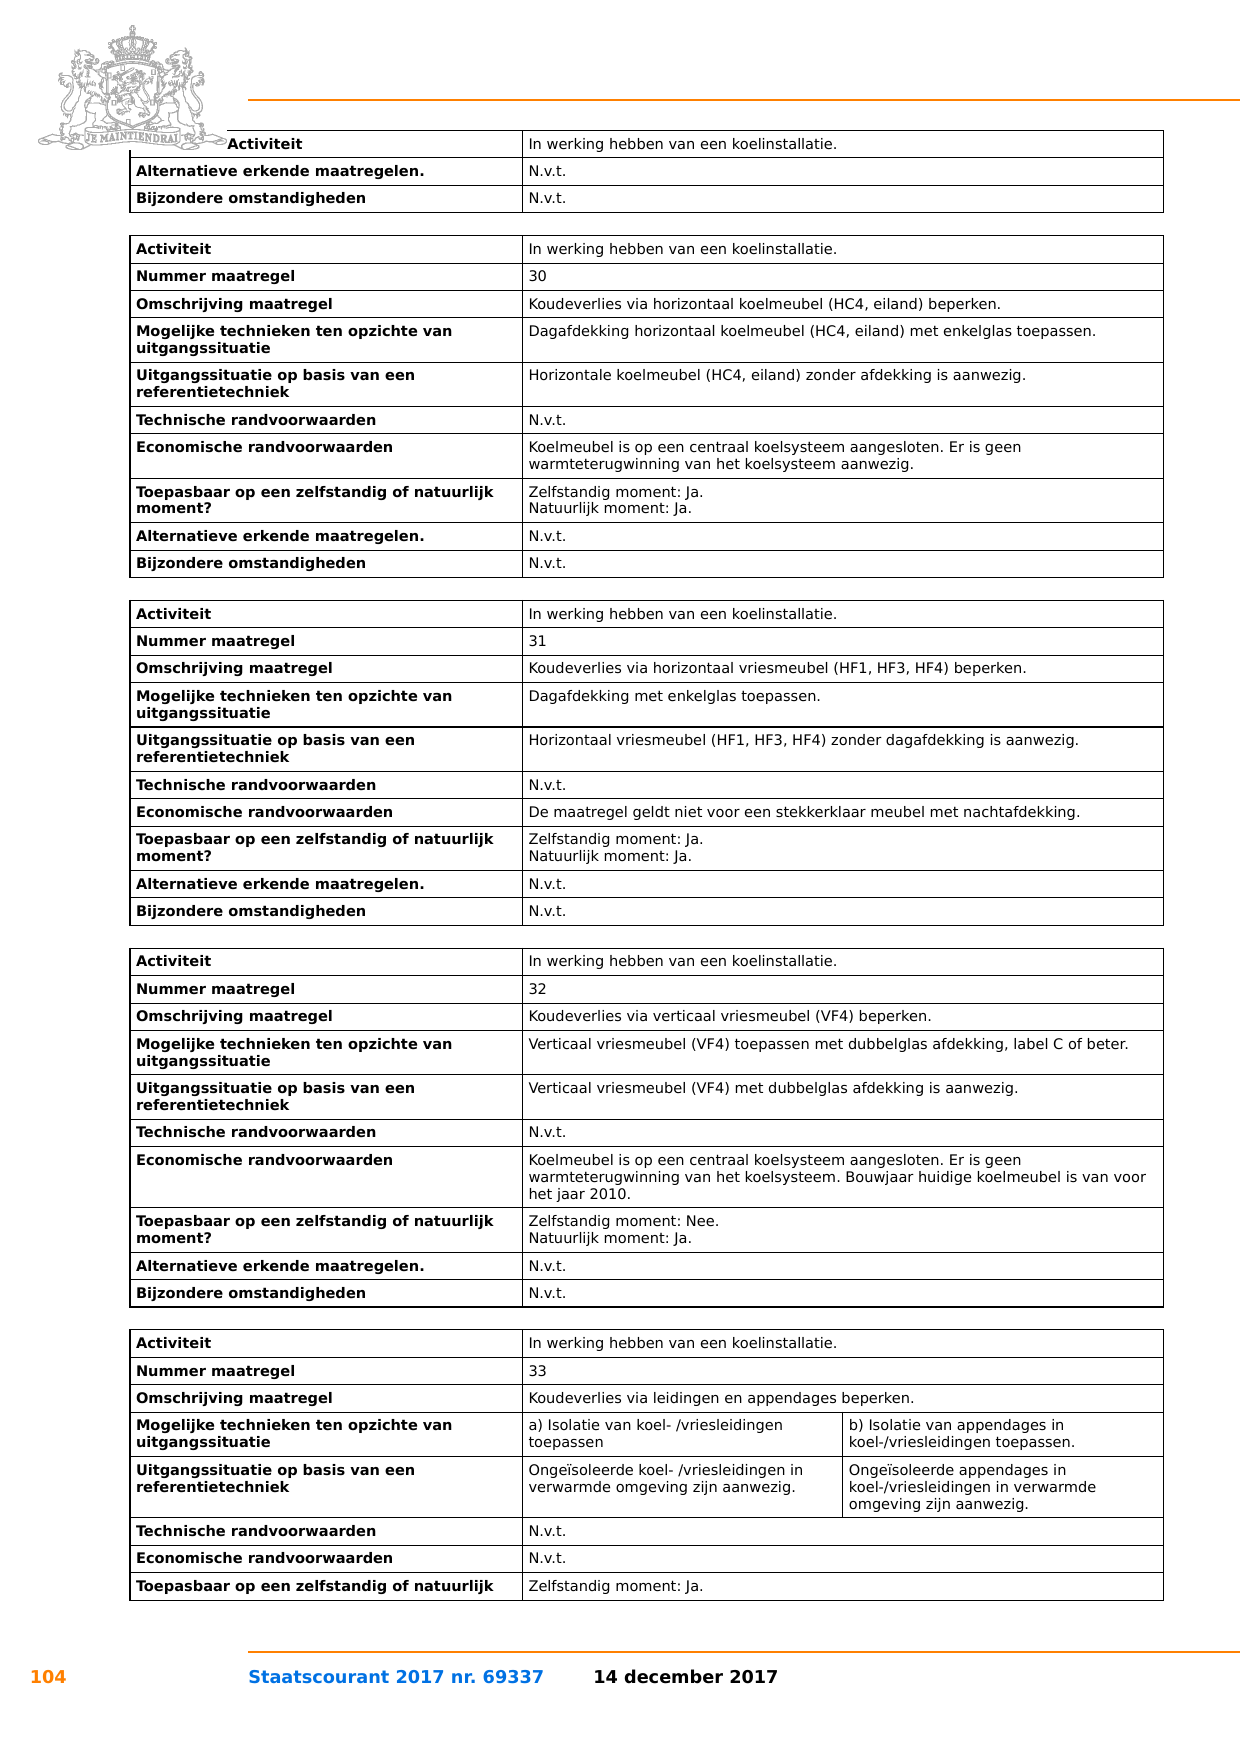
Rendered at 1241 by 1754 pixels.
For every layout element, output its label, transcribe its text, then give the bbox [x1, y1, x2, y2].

table_header In werking hebben van een koelinstallatie. [523, 1330, 1163, 1357]
table_cell Alternatieve erkende maatregelen. [131, 158, 522, 185]
table_cell Alternatieve erkende maatregelen. [131, 1253, 522, 1279]
table_cell Alternatieve erkende maatregelen. [131, 523, 522, 549]
table_header Activiteit [131, 131, 522, 157]
table_cell 33 [523, 1358, 1163, 1384]
table_cell Uitgangssituatie op basis van een referentietechniek [131, 728, 522, 771]
table_cell N.v.t. [523, 1546, 1163, 1572]
table_cell Zelfstandig moment: Nee. Natuurlijk moment: Ja. [523, 1208, 1163, 1252]
table_cell N.v.t. [523, 158, 1163, 185]
table_cell Dagafdekking met enkelglas toepassen. [523, 683, 1163, 726]
table_header Activiteit [131, 601, 522, 627]
table_cell Economische randvoorwaarden [131, 1546, 522, 1572]
table_cell Koudeverlies via verticaal vriesmeubel (VF4) beperken. [523, 1004, 1163, 1030]
table_cell Mogelijke technieken ten opzichte van uitgangssituatie [131, 683, 522, 726]
table_cell b) Isolatie van appendages in koel-/vriesleidingen toepassen. [843, 1413, 1163, 1456]
table_cell Dagafdekking horizontaal koelmeubel (HC4, eiland) met enkelglas toepassen. [523, 318, 1163, 362]
table_cell N.v.t. [523, 1120, 1163, 1146]
table_cell Uitgangssituatie op basis van een referentietechniek [131, 1075, 522, 1118]
table_cell Zelfstandig moment: Ja. Natuurlijk moment: Ja. [523, 827, 1163, 870]
table_cell N.v.t. [523, 551, 1163, 577]
table_cell Toepasbaar op een zelfstandig of natuurlijk moment? [131, 479, 522, 522]
table_cell De maatregel geldt niet voor een stekkerklaar meubel met nachtafdekking. [523, 799, 1163, 826]
table_cell N.v.t. [523, 1280, 1163, 1306]
table_cell Uitgangssituatie op basis van een referentietechniek [131, 363, 522, 406]
table_cell 32 [523, 976, 1163, 1002]
table_cell N.v.t. [523, 1253, 1163, 1279]
table_cell Omschrijving maatregel [131, 1004, 522, 1030]
table_cell Uitgangssituatie op basis van een referentietechniek [131, 1457, 522, 1517]
table_cell N.v.t. [523, 523, 1163, 549]
table_cell Zelfstandig moment: Ja. Natuurlijk moment: Ja. [523, 479, 1163, 522]
table_cell Verticaal vriesmeubel (VF4) met dubbelglas afdekking is aanwezig. [523, 1075, 1163, 1118]
table_cell Ongeïsoleerde appendages in koel-/vriesleidingen in verwarmde omgeving zijn aanwezig. [843, 1457, 1163, 1517]
table_cell Economische randvoorwaarden [131, 1147, 522, 1207]
table_cell Koudeverlies via horizontaal koelmeubel (HC4, eiland) beperken. [523, 291, 1163, 317]
table_cell Omschrijving maatregel [131, 1385, 522, 1412]
table_cell N.v.t. [523, 186, 1163, 212]
table_cell Nummer maatregel [131, 628, 522, 654]
table_cell Koelmeubel is op een centraal koelsysteem aangesloten. Er is geen warmteterugwinning van het koelsysteem aanwezig. [523, 434, 1163, 478]
table_cell Technische randvoorwaarden [131, 407, 522, 433]
table_cell Economische randvoorwaarden [131, 799, 522, 826]
table_cell Horizontaal vriesmeubel (HF1, HF3, HF4) zonder dagafdekking is aanwezig. [523, 728, 1163, 771]
table_cell Mogelijke technieken ten opzichte van uitgangssituatie [131, 318, 522, 362]
table_cell Koelmeubel is op een centraal koelsysteem aangesloten. Er is geen warmteterugwinning van het koelsysteem. Bouwjaar huidige koelmeubel is van voor het jaar 2010. [523, 1147, 1163, 1207]
picture [38, 25, 227, 150]
table_header In werking hebben van een koelinstallatie. [523, 601, 1163, 627]
table_cell Horizontale koelmeubel (HC4, eiland) zonder afdekking is aanwezig. [523, 363, 1163, 406]
table_cell Economische randvoorwaarden [131, 434, 522, 478]
table_header Activiteit [131, 1330, 522, 1357]
table_cell Koudeverlies via horizontaal vriesmeubel (HF1, HF3, HF4) beperken. [523, 656, 1163, 682]
table_cell Nummer maatregel [131, 976, 522, 1002]
table_cell Omschrijving maatregel [131, 656, 522, 682]
table_cell Mogelijke technieken ten opzichte van uitgangssituatie [131, 1031, 522, 1074]
table_cell N.v.t. [523, 871, 1163, 897]
table_cell N.v.t. [523, 898, 1163, 925]
table_header In werking hebben van een koelinstallatie. [523, 949, 1163, 975]
table_cell Ongeïsoleerde koel- /vriesleidingen in verwarmde omgeving zijn aanwezig. [523, 1457, 842, 1517]
table_header In werking hebben van een koelinstallatie. [523, 131, 1163, 157]
table_cell Technische randvoorwaarden [131, 772, 522, 798]
table_header Activiteit [131, 236, 522, 262]
table_cell N.v.t. [523, 1518, 1163, 1545]
table_cell Mogelijke technieken ten opzichte van uitgangssituatie [131, 1413, 522, 1456]
table_cell Toepasbaar op een zelfstandig of natuurlijk moment? [131, 827, 522, 870]
table_cell Bijzondere omstandigheden [131, 898, 522, 925]
table_cell a) Isolatie van koel- /vriesleidingen toepassen [523, 1413, 842, 1456]
table_header In werking hebben van een koelinstallatie. [523, 236, 1163, 262]
table_cell Technische randvoorwaarden [131, 1120, 522, 1146]
table_cell Nummer maatregel [131, 264, 522, 290]
table_cell Toepasbaar op een zelfstandig of natuurlijk [131, 1573, 522, 1599]
table_cell Alternatieve erkende maatregelen. [131, 871, 522, 897]
table_cell Omschrijving maatregel [131, 291, 522, 317]
table_cell N.v.t. [523, 407, 1163, 433]
table_cell Zelfstandig moment: Ja. [523, 1573, 1163, 1599]
table_header Activiteit [131, 949, 522, 975]
table_cell Bijzondere omstandigheden [131, 551, 522, 577]
table_cell 31 [523, 628, 1163, 654]
table_cell Bijzondere omstandigheden [131, 1280, 522, 1306]
table_cell Technische randvoorwaarden [131, 1518, 522, 1545]
table_cell Bijzondere omstandigheden [131, 186, 522, 212]
table_cell Koudeverlies via leidingen en appendages beperken. [523, 1385, 1163, 1412]
table_cell 30 [523, 264, 1163, 290]
table_cell Verticaal vriesmeubel (VF4) toepassen met dubbelglas afdekking, label C of beter. [523, 1031, 1163, 1074]
table_cell Nummer maatregel [131, 1358, 522, 1384]
table_cell N.v.t. [523, 772, 1163, 798]
table_cell Toepasbaar op een zelfstandig of natuurlijk moment? [131, 1208, 522, 1252]
